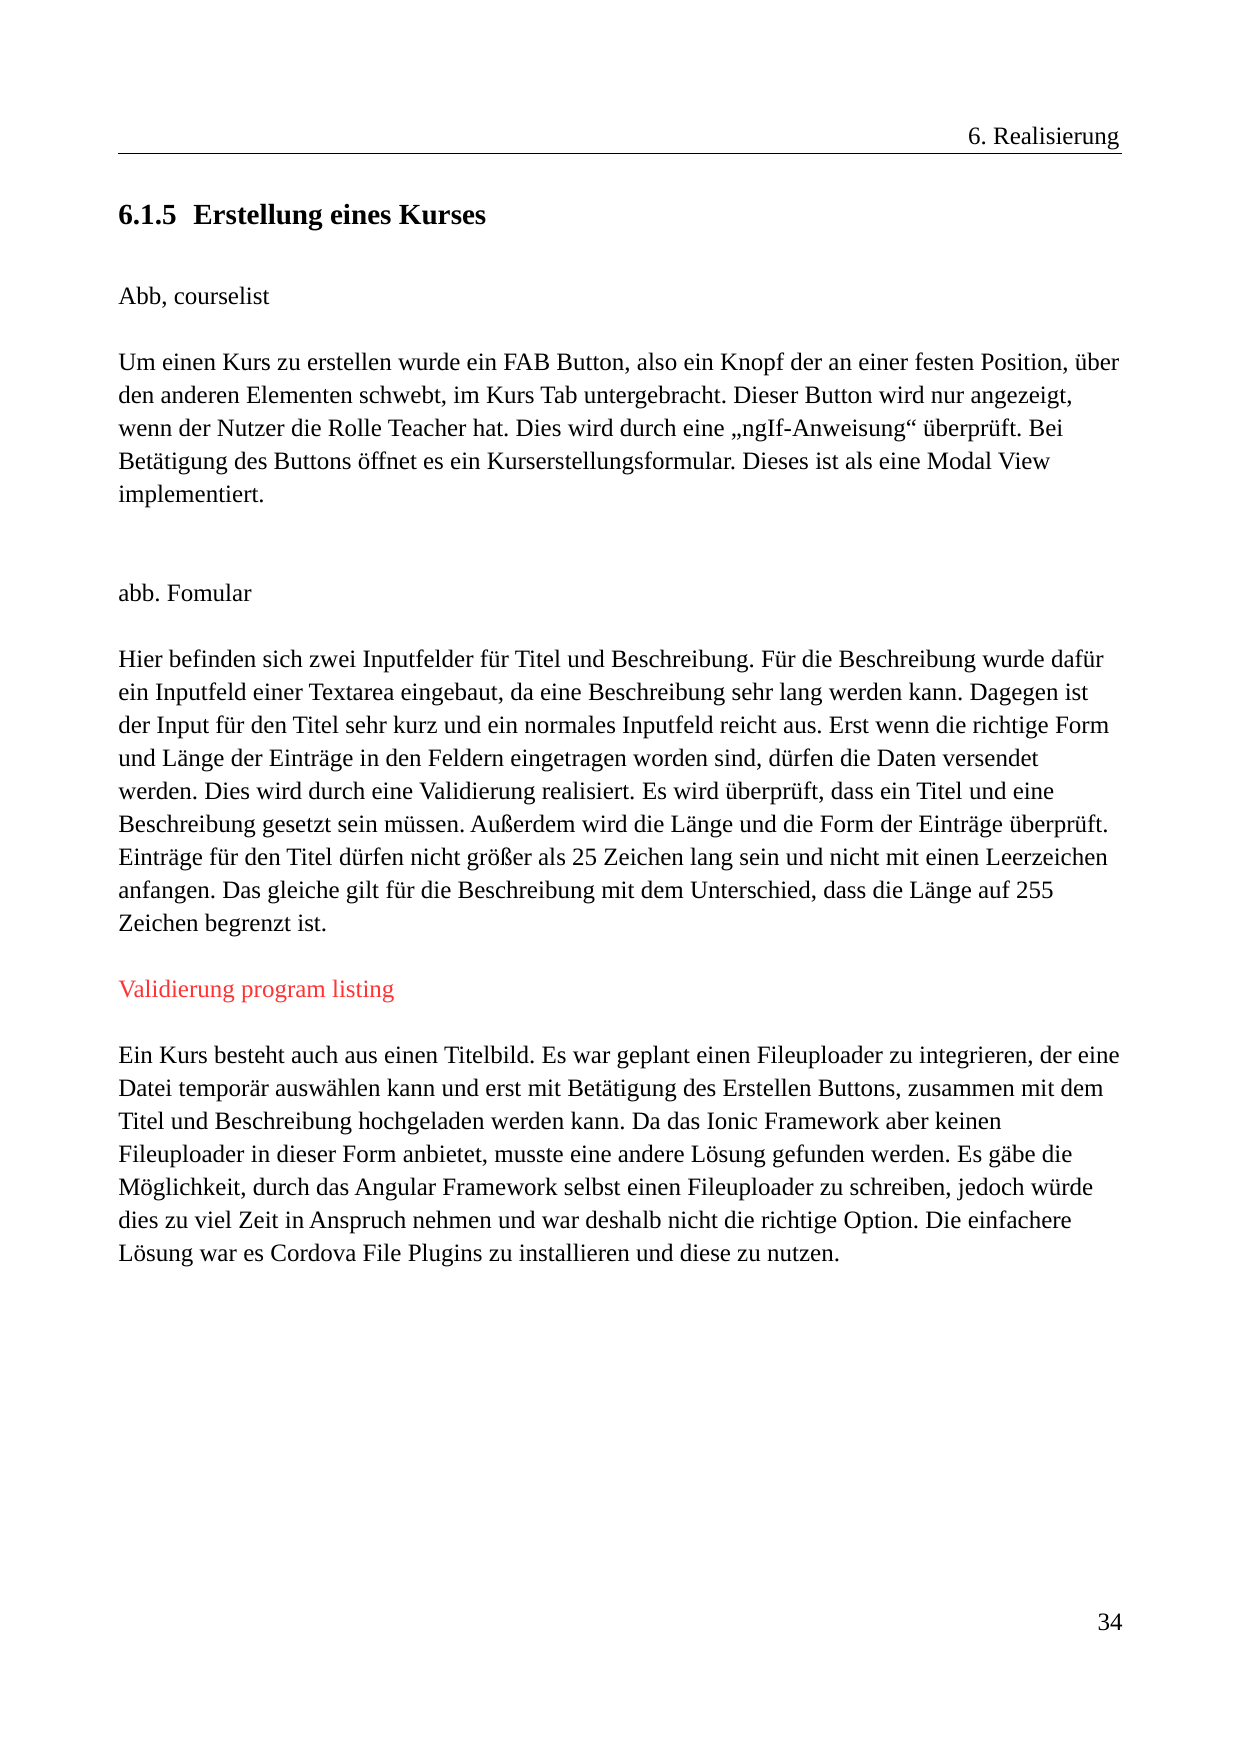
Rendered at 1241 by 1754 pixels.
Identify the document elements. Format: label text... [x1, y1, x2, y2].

text Validierung program listing [118, 974, 1122, 1003]
subtitle Erstellung eines Kurses [118, 197, 1122, 230]
text Um einen Kurs zu erstellen wurde ein FAB Button, also ein Knopf der an einer festen Position, über den anderen Elementen schwebt, im Kurs Tab untergebracht. Dieser Button wird nur angezeigt, wenn der Nutzer die Rolle Teacher hat. Dies wird durch eine „ngIf-Anweisung“ überprüft. Bei Betätigung des Buttons öffnet es ein Kurserstellungsformular. Dieses ist als eine Modal View implementiert. [118, 347, 1122, 508]
text Abb, courselist [118, 281, 1122, 310]
text Hier befinden sich zwei Inputfelder für Titel und Beschreibung. Für die Beschreibung wurde dafür ein Inputfeld einer Textarea eingebaut, da eine Beschreibung sehr lang werden kann. Dagegen ist der Input für den Titel sehr kurz und ein normales Inputfeld reicht aus. Erst wenn die richtige Form und Länge der Einträge in den Feldern eingetragen worden sind, dürfen die Daten versendet werden. Dies wird durch eine Validierung realisiert. Es wird überprüft, dass ein Titel und eine Beschreibung gesetzt sein müssen. Außerdem wird die Länge und die Form der Einträge überprüft. Einträge für den Titel dürfen nicht größer als 25 Zeichen lang sein und nicht mit einen Leerzeichen anfangen. Das gleiche gilt für die Beschreibung mit dem Unterschied, dass die Länge auf 255 Zeichen begrenzt ist. [118, 644, 1122, 937]
text abb. Fomular [118, 578, 1122, 607]
text Ein Kurs besteht auch aus einen Titelbild. Es war geplant einen Fileuploader zu integrieren, der eine Datei temporär auswählen kann und erst mit Betätigung des Erstellen Buttons, zusammen mit dem Titel und Beschreibung hochgeladen werden kann. Da das Ionic Framework aber keinen Fileuploader in dieser Form anbietet, musste eine andere Lösung gefunden werden. Es gäbe die Möglichkeit, durch das Angular Framework selbst einen Fileuploader zu schreiben, jedoch würde dies zu viel Zeit in Anspruch nehmen und war deshalb nicht die richtige Option. Die einfachere Lösung war es Cordova File Plugins zu installieren und diese zu nutzen. [118, 1040, 1122, 1267]
